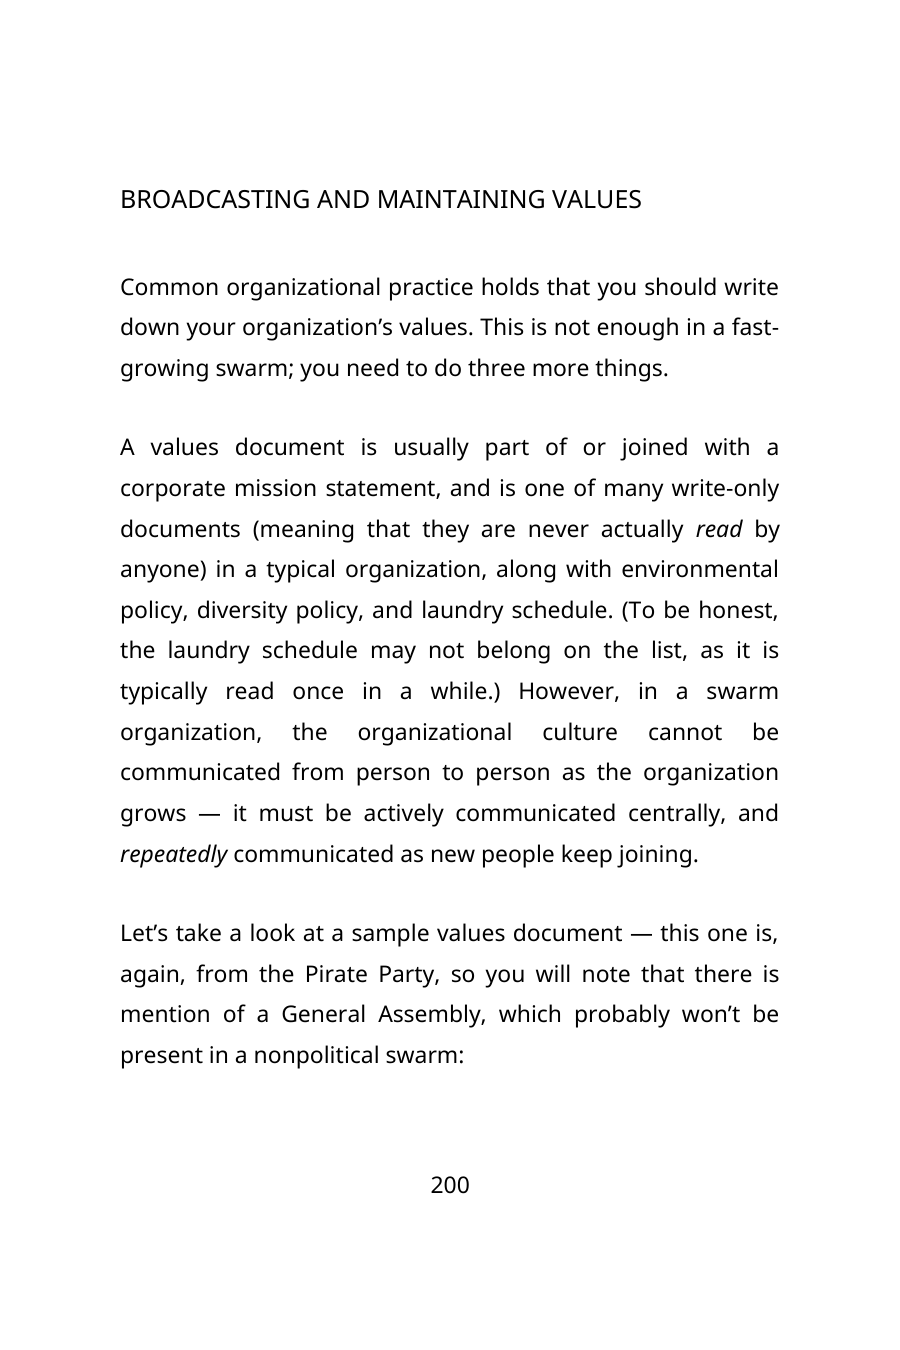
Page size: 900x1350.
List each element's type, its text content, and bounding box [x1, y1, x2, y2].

text Let’s take a look at a sample values document — this one is, again, from the Pirate Party, so you will note that there is mention of a General Assembly, which probably won’t be present in a nonpolitical swarm: [120, 917, 780, 1070]
text Broadcasting and maintaining values [120, 181, 780, 215]
text A values document is usually part of or joined with a corporate mission statement, and is one of many write-only documents (meaning that they are never actually read by anyone) in a typical organization, along with environmental policy, diversity policy, and laundry schedule. (To be honest, the laundry schedule may not belong on the list, as it is typically read once in a while.) However, in a swarm organization, the organizational culture cannot be communicated from person to person as the organization grows — it must be actively communicated centrally, and repeatedly communicated as new people keep joining. [120, 431, 780, 869]
text Common organizational practice holds that you should write down your organization’s values. This is not enough in a fast-growing swarm; you need to do three more things. [120, 271, 780, 383]
